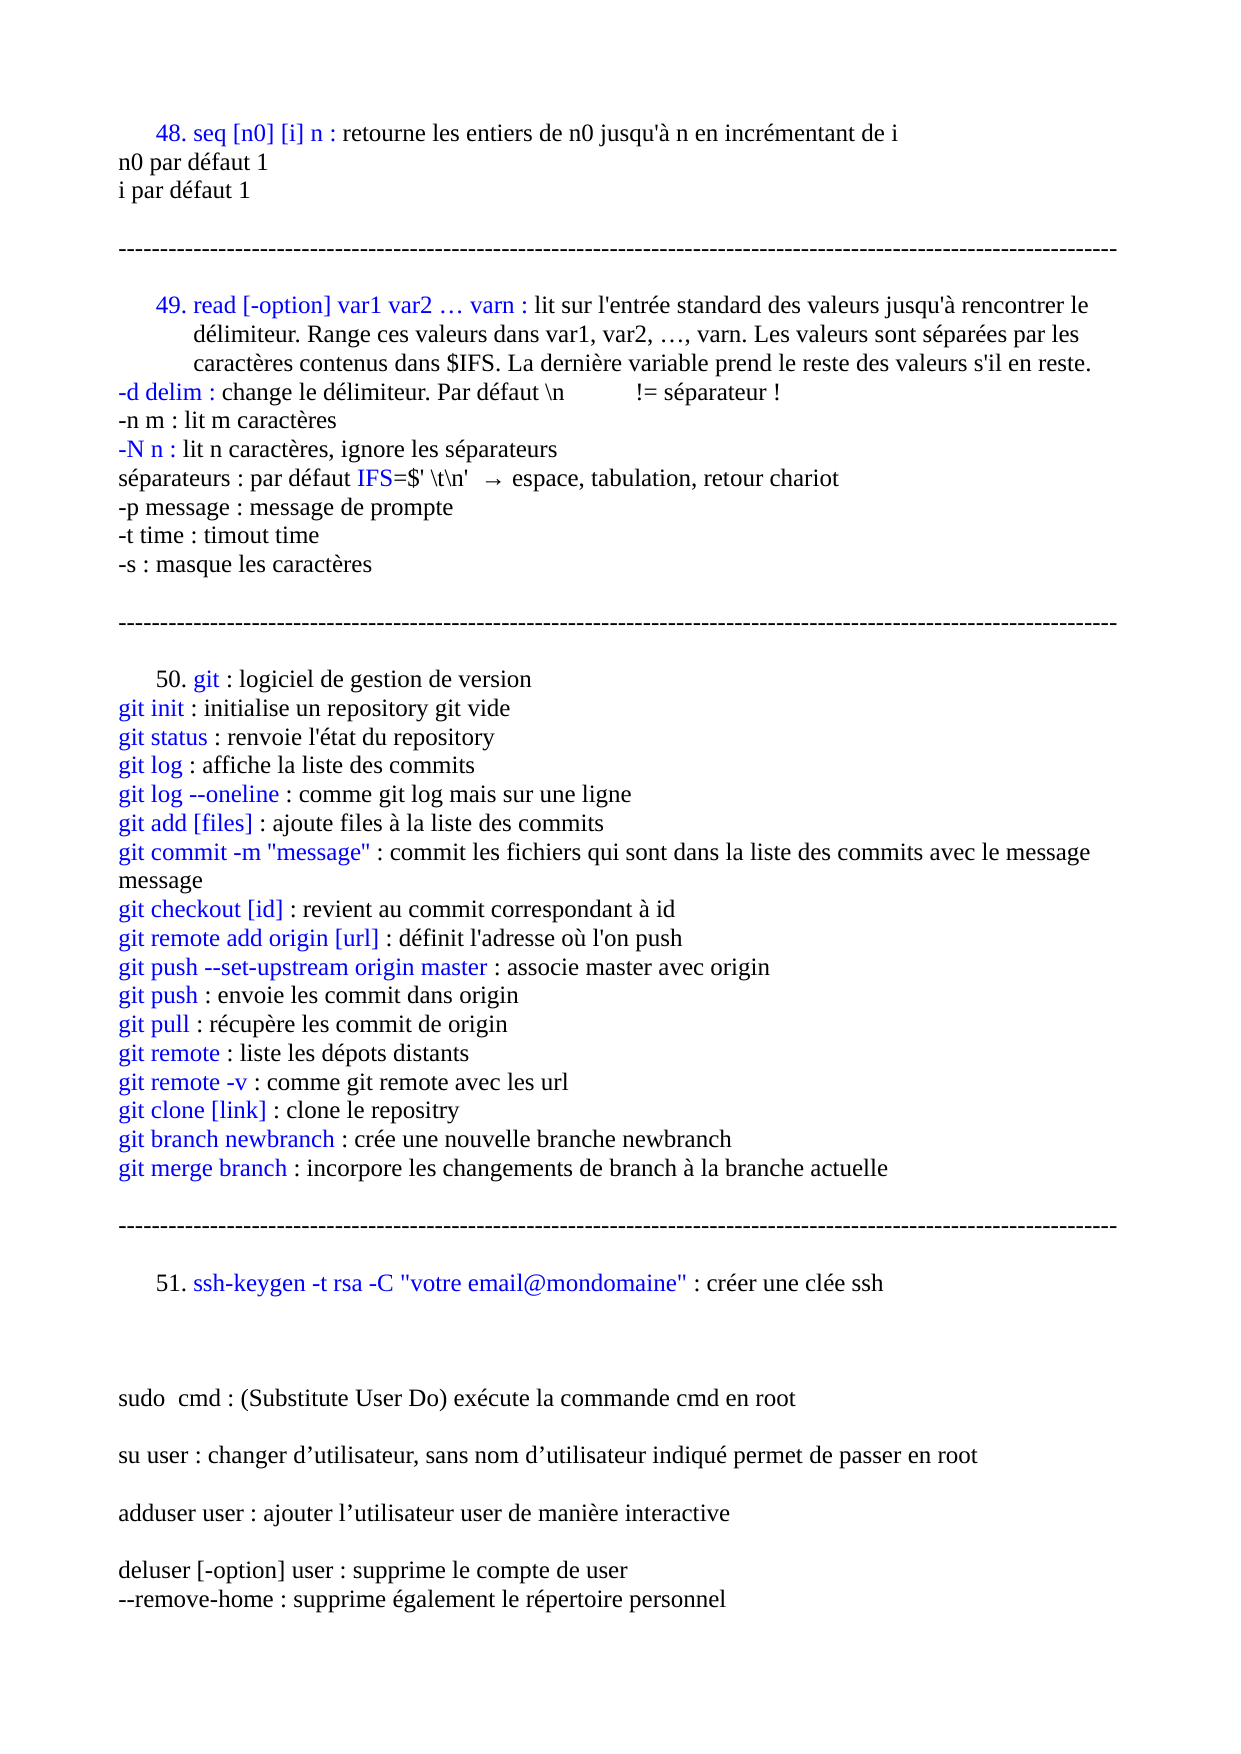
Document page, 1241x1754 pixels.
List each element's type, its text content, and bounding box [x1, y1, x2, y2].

text -s : masque les caractères [118, 549, 1122, 578]
text git commit -m ''message'' : commit les fichiers qui sont dans la liste des commits avec le message message [118, 837, 1122, 894]
text git push --set-upstream origin master : associe master avec origin [118, 952, 1122, 981]
list read [-option] var1 var2 … varn : lit sur l'entrée standard des valeurs jusqu'à rencontrer le délimiteur. Range ces valeurs dans var1, var2, …, varn. Les valeurs sont séparées par les caractères contenus dans $IFS. La dernière variable prend le reste des valeurs s'il en reste. [156, 291, 1122, 377]
text git remote add origin [url] : définit l'adresse où l'on push [118, 923, 1122, 952]
text --remove-home : supprime également le répertoire personnel [118, 1584, 1122, 1613]
text su user : changer d’utilisateur, sans nom d’utilisateur indiqué permet de passer en root [118, 1441, 1122, 1469]
text ------------------------------------------------------------------------------------------------------------------------ [118, 607, 1122, 636]
text git remote : liste les dépots distants [118, 1038, 1122, 1067]
list ssh-keygen -t rsa -C "votre email@mondomaine" : créer une clée ssh [156, 1268, 1122, 1297]
text deluser [-option] user : supprime le compte de user [118, 1556, 1122, 1584]
text git log --oneline : comme git log mais sur une ligne [118, 779, 1122, 808]
text séparateurs : par défaut IFS=$' \t\n' → espace, tabulation, retour chariot [118, 463, 1122, 492]
list seq [n0] [i] n : retourne les entiers de n0 jusqu'à n en incrémentant de i [156, 118, 1122, 147]
text git pull : récupère les commit de origin [118, 1009, 1122, 1038]
text git checkout [id] : revient au commit correspondant à id [118, 894, 1122, 923]
text -N n : lit n caractères, ignore les séparateurs [118, 434, 1122, 463]
text ------------------------------------------------------------------------------------------------------------------------ [118, 233, 1122, 262]
text git status : renvoie l'état du repository [118, 722, 1122, 751]
text git branch newbranch : crée une nouvelle branche newbranch [118, 1124, 1122, 1153]
text -n m : lit m caractères [118, 406, 1122, 434]
text git init : initialise un repository git vide [118, 693, 1122, 722]
text git clone [link] : clone le repositry [118, 1096, 1122, 1124]
text adduser user : ajouter l’utilisateur user de manière interactive [118, 1498, 1122, 1527]
text i par défaut 1 [118, 176, 1122, 204]
list git : logiciel de gestion de version [156, 664, 1122, 693]
text sudo cmd : (Substitute User Do) exécute la commande cmd en root [118, 1383, 1122, 1412]
text git remote -v : comme git remote avec les url [118, 1067, 1122, 1096]
text git merge branch : incorpore les changements de branch à la branche actuelle [118, 1153, 1122, 1182]
text git log : affiche la liste des commits [118, 751, 1122, 779]
text git add [files] : ajoute files à la liste des commits [118, 808, 1122, 837]
text n0 par défaut 1 [118, 147, 1122, 176]
text -d delim : change le délimiteur. Par défaut \n != séparateur ! [118, 377, 1122, 406]
text git push : envoie les commit dans origin [118, 981, 1122, 1009]
text ------------------------------------------------------------------------------------------------------------------------ [118, 1211, 1122, 1239]
text -p message : message de prompte [118, 492, 1122, 521]
text -t time : timout time [118, 521, 1122, 549]
